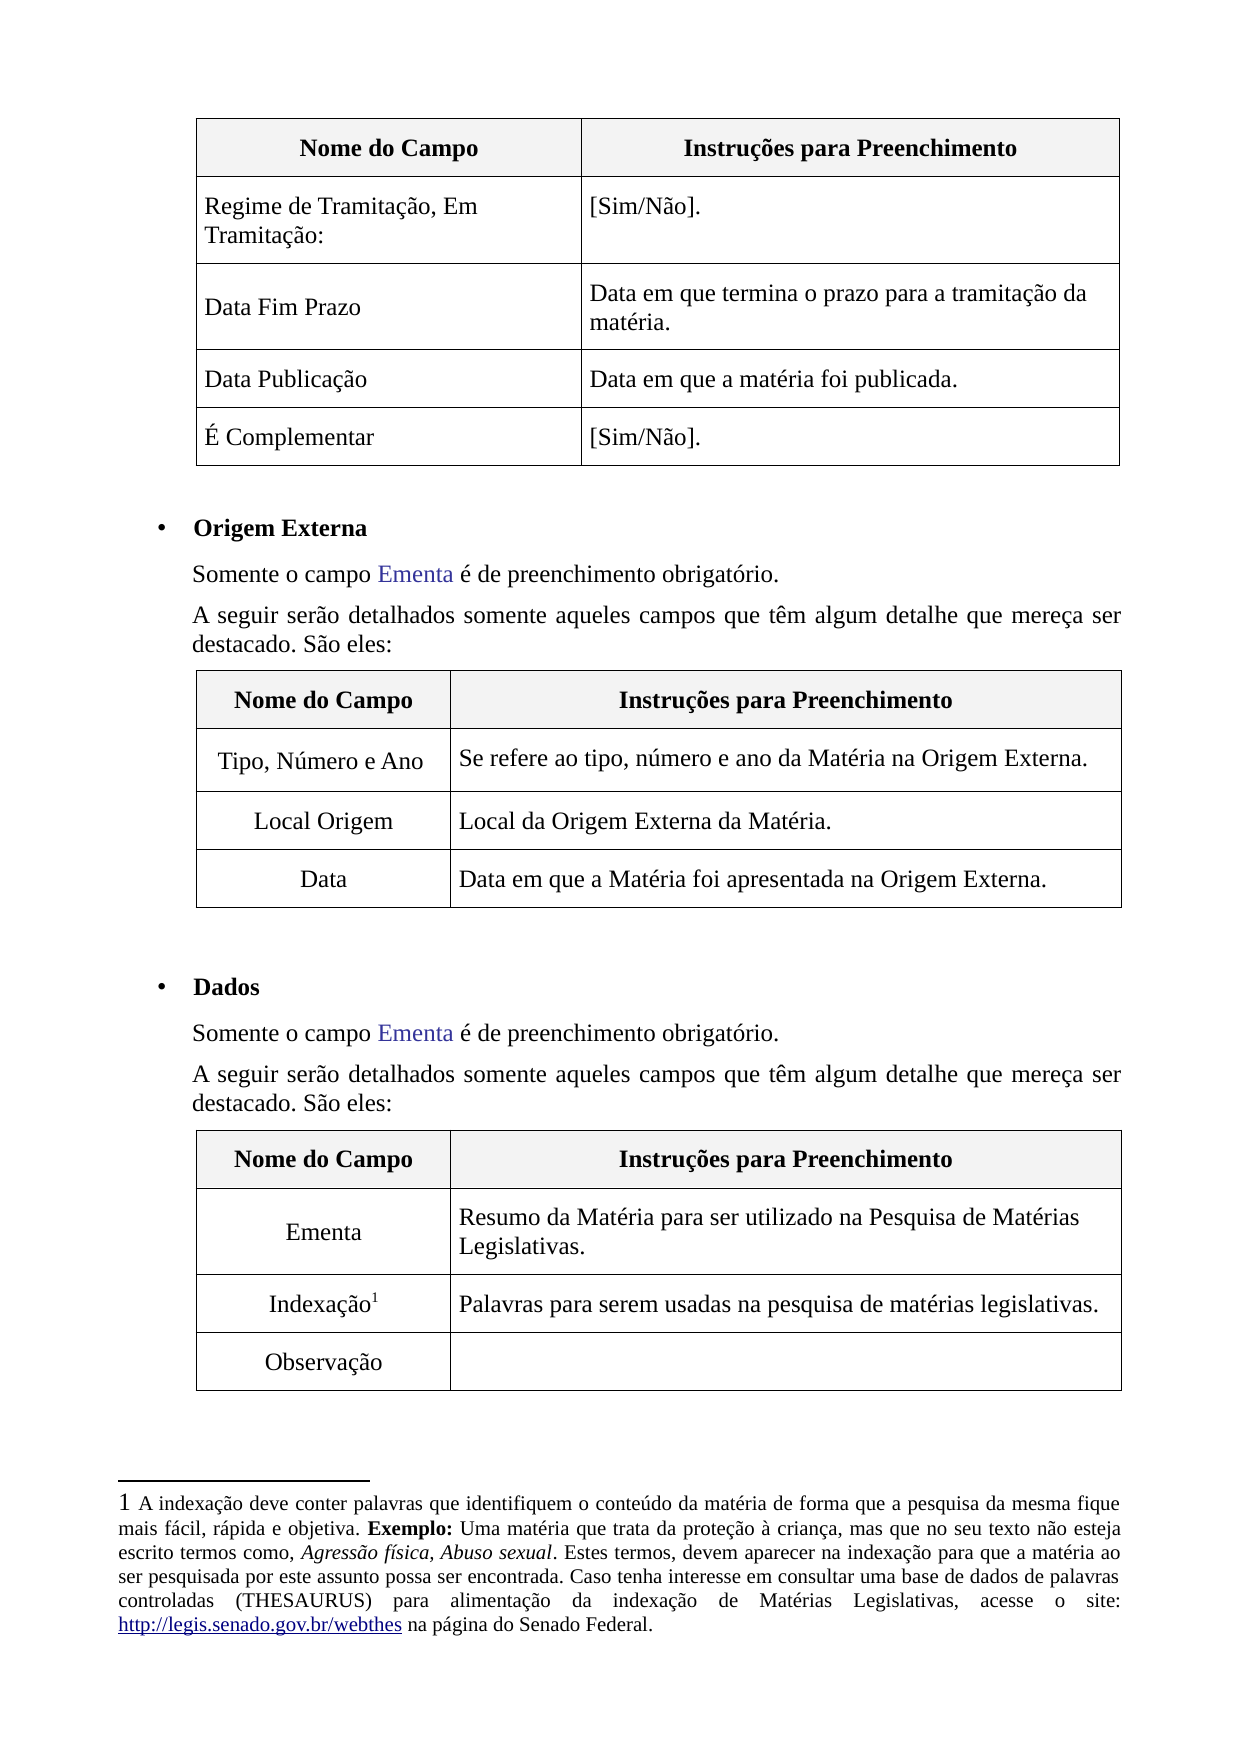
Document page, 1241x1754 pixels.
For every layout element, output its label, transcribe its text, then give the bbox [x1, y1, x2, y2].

table_header Instruções para Preenchimento [582, 119, 1119, 176]
table_cell Ementa [197, 1189, 450, 1274]
table_cell Data Publicação [197, 350, 581, 407]
table_cell Data em que a matéria foi publicada. [582, 350, 1119, 407]
table_cell Palavras para serem usadas na pesquisa de matérias legislativas. [451, 1275, 1121, 1332]
text A seguir serão detalhados somente aqueles campos que têm algum detalhe que mereça ser destacado. São eles: [192, 1059, 1122, 1117]
text Somente o campo Ementa é de preenchimento obrigatório. [192, 559, 1122, 588]
table_header Nome do Campo [197, 1131, 450, 1187]
table_cell Local Origem [197, 792, 450, 849]
table_cell [451, 1333, 1121, 1390]
table_header Instruções para Preenchimento [451, 671, 1121, 728]
table_cell Indexação [197, 1275, 450, 1332]
table_header Nome do Campo [197, 671, 450, 728]
table_cell Data Fim Prazo [197, 264, 581, 349]
table_cell Data [197, 850, 450, 907]
list Origem Externa [157, 513, 1122, 541]
table_cell Local da Origem Externa da Matéria. [451, 792, 1121, 849]
table_cell Data em que a Matéria foi apresentada na Origem Externa. [451, 850, 1121, 907]
text A seguir serão detalhados somente aqueles campos que têm algum detalhe que mereça ser destacado. São eles: [192, 600, 1122, 658]
table_cell Resumo da Matéria para ser utilizado na Pesquisa de Matérias Legislativas. [451, 1189, 1121, 1274]
table_cell Regime de Tramitação, Em Tramitação: [197, 177, 581, 263]
table_header Instruções para Preenchimento [451, 1131, 1121, 1187]
table_cell É Complementar [197, 408, 581, 465]
table_cell Tipo, Número e Ano [197, 729, 450, 791]
table_header Nome do Campo [197, 119, 581, 176]
list Dados [157, 972, 1122, 1001]
table_cell [Sim/Não]. [582, 177, 1119, 263]
table_cell Observação [197, 1333, 450, 1390]
text Somente o campo Ementa é de preenchimento obrigatório. [192, 1018, 1122, 1047]
table_cell Se refere ao tipo, número e ano da Matéria na Origem Externa. [451, 729, 1121, 791]
table_cell Data em que termina o prazo para a tramitação da matéria. [582, 264, 1119, 349]
table_cell [Sim/Não]. [582, 408, 1119, 465]
